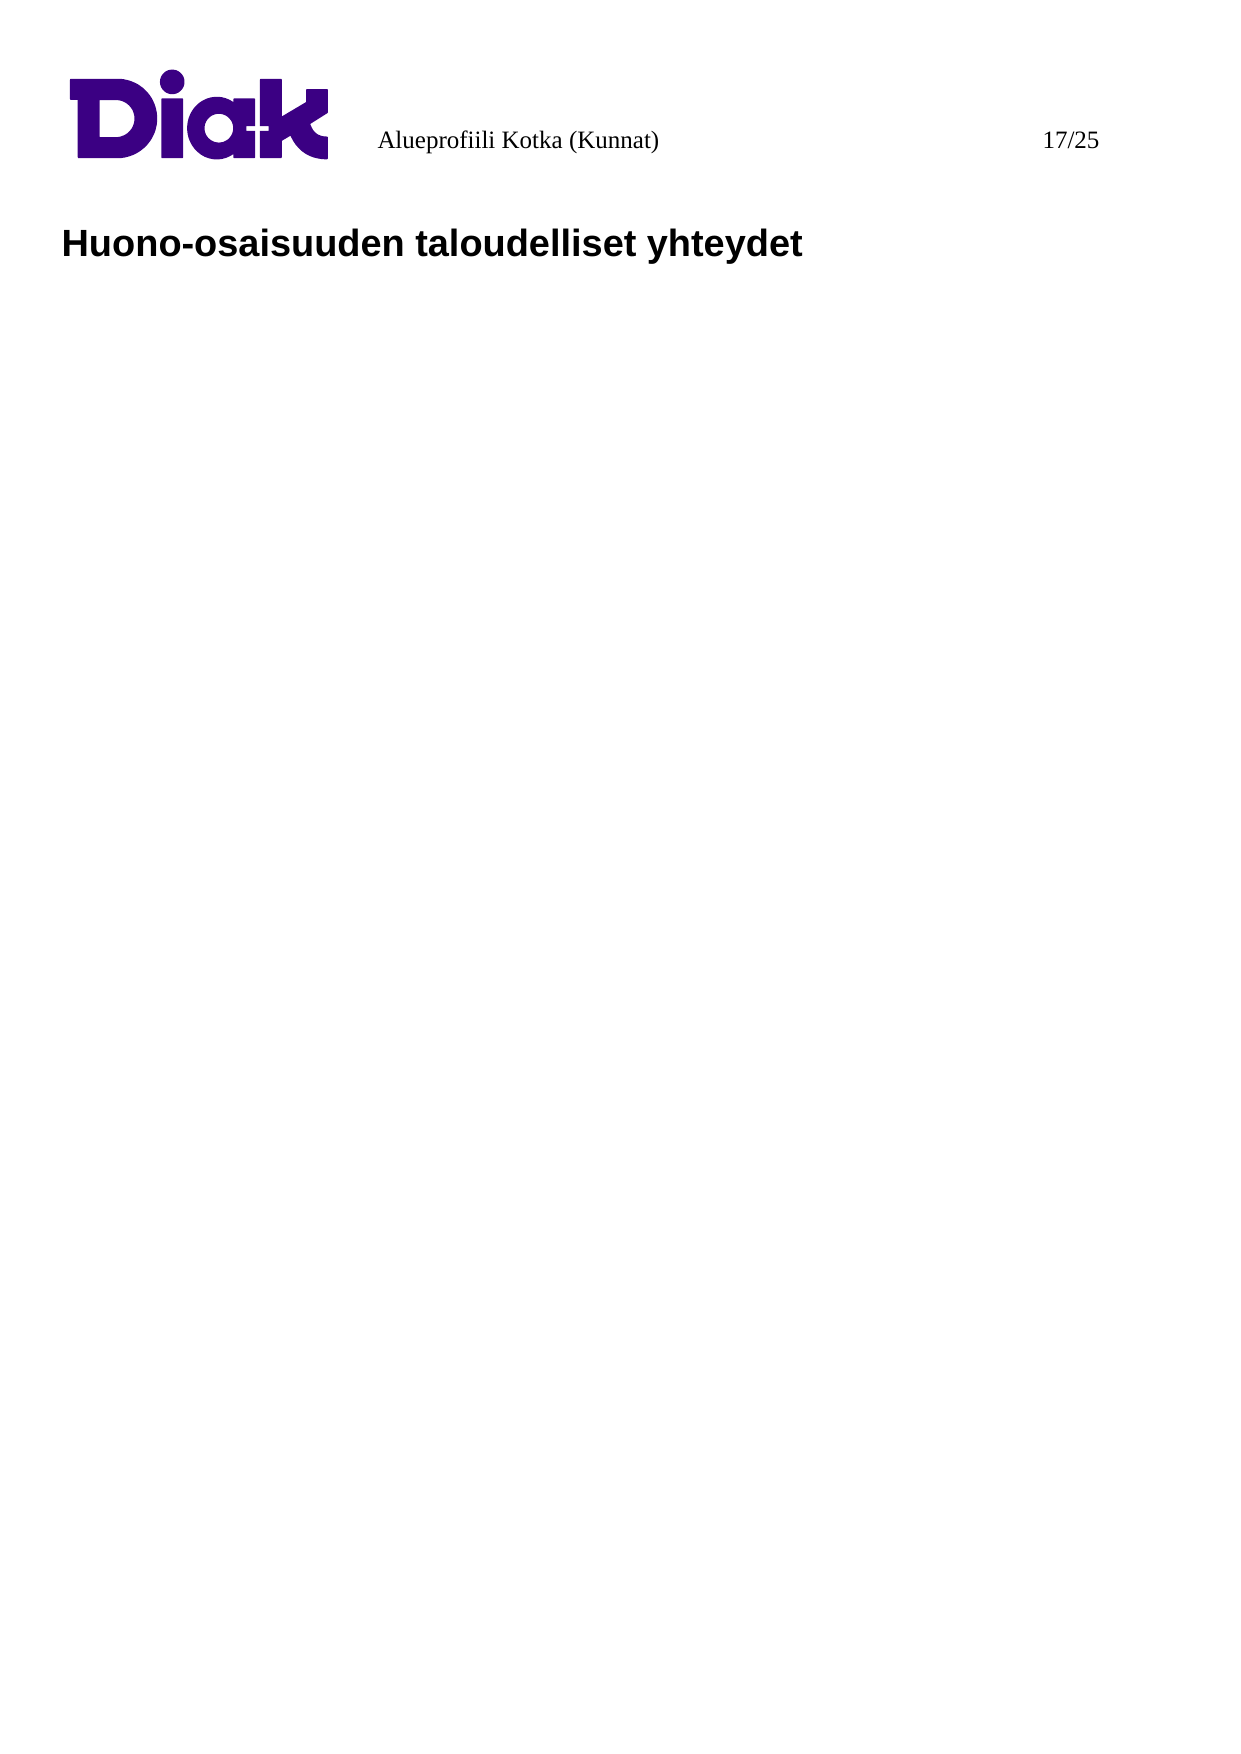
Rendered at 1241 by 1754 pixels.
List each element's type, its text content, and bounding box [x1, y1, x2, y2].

subtitle Huono-osaisuuden taloudelliset yhteydet [61, 221, 1179, 265]
